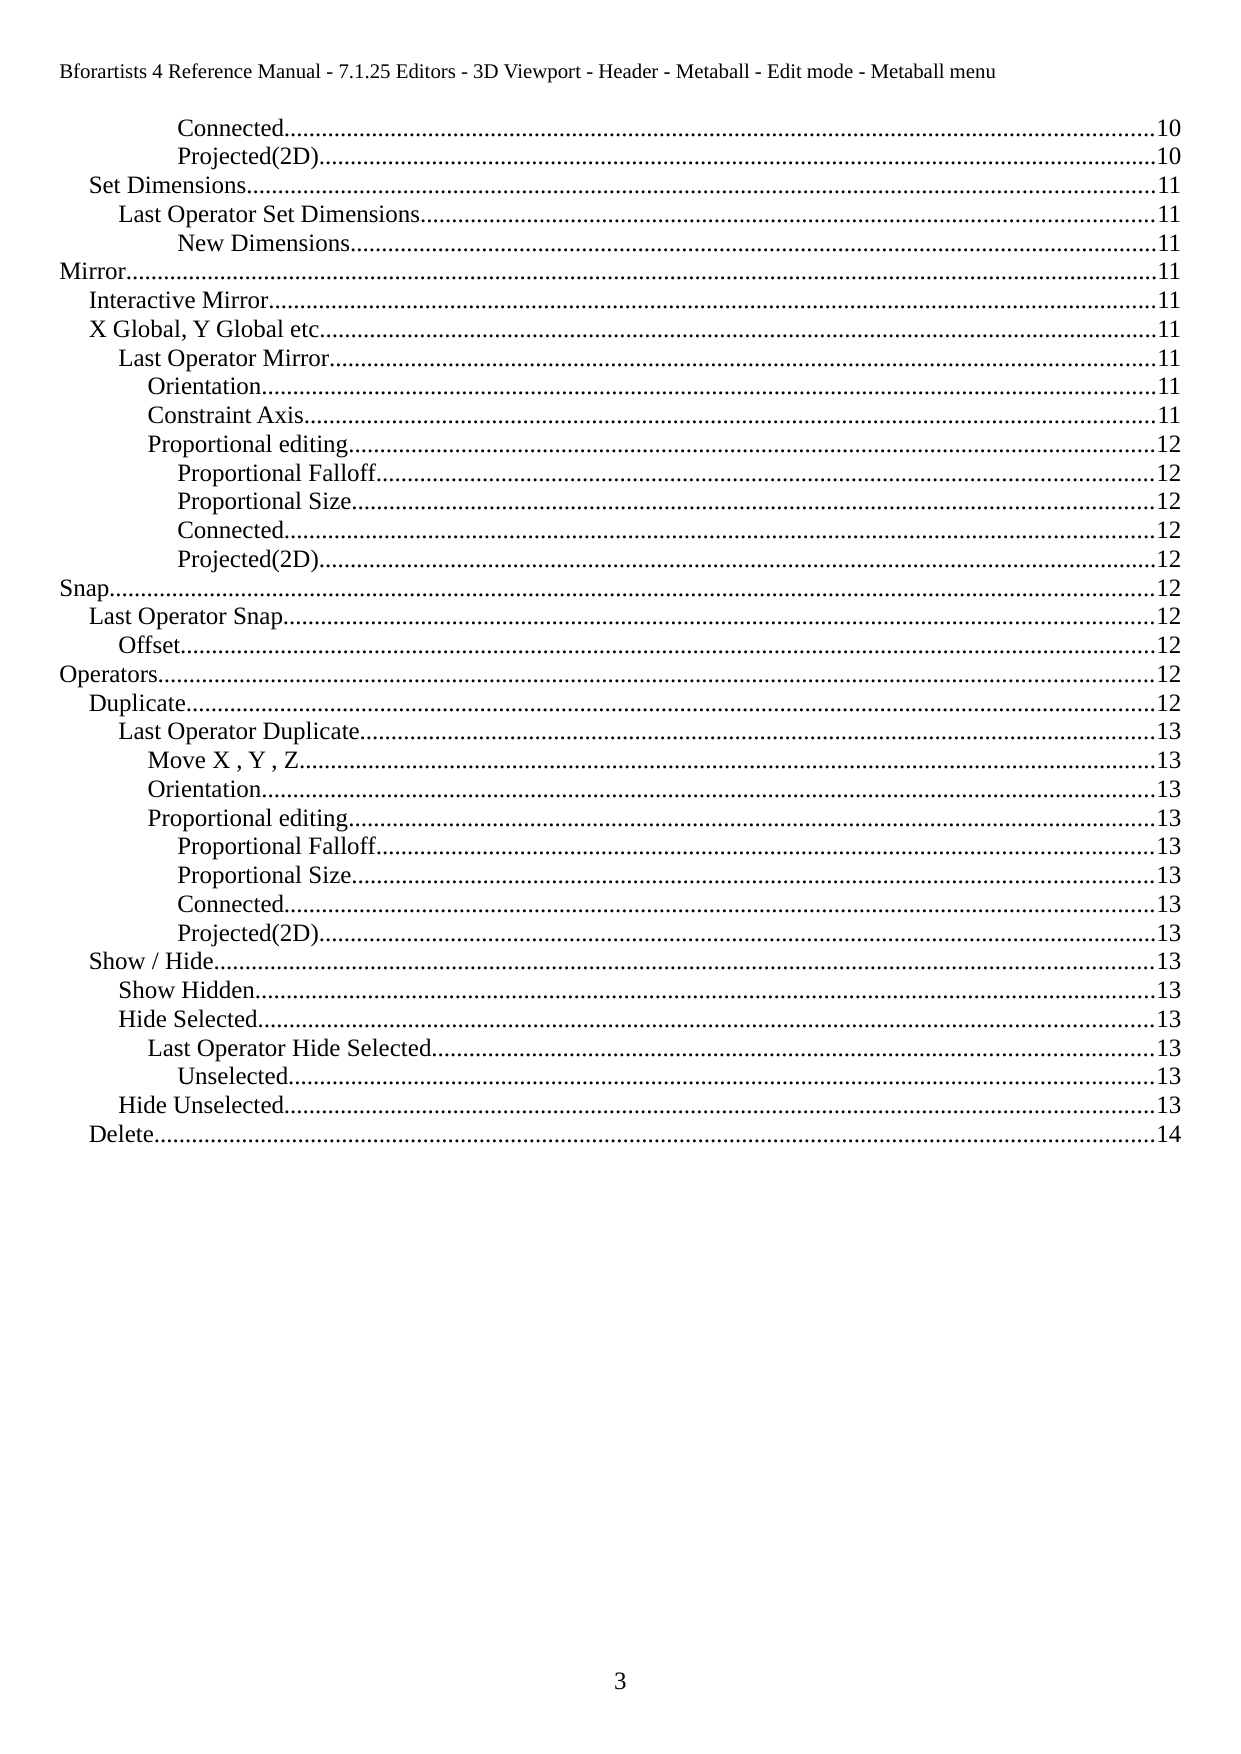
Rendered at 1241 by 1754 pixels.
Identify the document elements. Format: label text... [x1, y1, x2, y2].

text Hide Unselected 13 [118, 1090, 1181, 1119]
text Last Operator Snap 12 [88, 601, 1181, 630]
text Show Hidden 13 [118, 975, 1181, 1004]
text Offset 12 [118, 630, 1181, 659]
text Connected 12 [177, 515, 1181, 544]
text Operators 12 [59, 659, 1181, 688]
text Last Operator Hide Selected 13 [147, 1033, 1181, 1061]
text Last Operator Set Dimensions 11 [118, 199, 1181, 228]
text Proportional Falloff 12 [177, 458, 1181, 486]
text Duplicate 12 [88, 688, 1181, 716]
text Move X , Y , Z 13 [147, 745, 1181, 774]
text Last Operator Mirror 11 [118, 343, 1181, 371]
text Projected(2D) 13 [177, 918, 1181, 946]
text Constraint Axis 11 [147, 400, 1181, 429]
text Unselected 13 [177, 1061, 1181, 1090]
text Projected(2D) 12 [177, 544, 1181, 573]
text Snap 12 [59, 573, 1181, 601]
text Proportional Size 12 [177, 486, 1181, 515]
text Orientation 13 [147, 774, 1181, 803]
text Delete 14 [88, 1119, 1181, 1148]
text X Global, Y Global etc. 11 [88, 314, 1181, 343]
text Mirror 11 [59, 256, 1181, 285]
text New Dimensions 11 [177, 228, 1181, 256]
text Connected 10 [177, 113, 1181, 141]
text Proportional editing 13 [147, 803, 1181, 831]
text Projected(2D) 10 [177, 141, 1181, 170]
text Proportional Falloff 13 [177, 831, 1181, 860]
text Hide Selected 13 [118, 1004, 1181, 1033]
text Proportional editing 12 [147, 429, 1181, 458]
text Proportional Size 13 [177, 860, 1181, 889]
text Set Dimensions 11 [88, 170, 1181, 199]
text Orientation 11 [147, 371, 1181, 400]
text Connected 13 [177, 889, 1181, 918]
text Last Operator Duplicate 13 [118, 716, 1181, 745]
text Show / Hide 13 [88, 946, 1181, 975]
text Interactive Mirror 11 [88, 285, 1181, 314]
